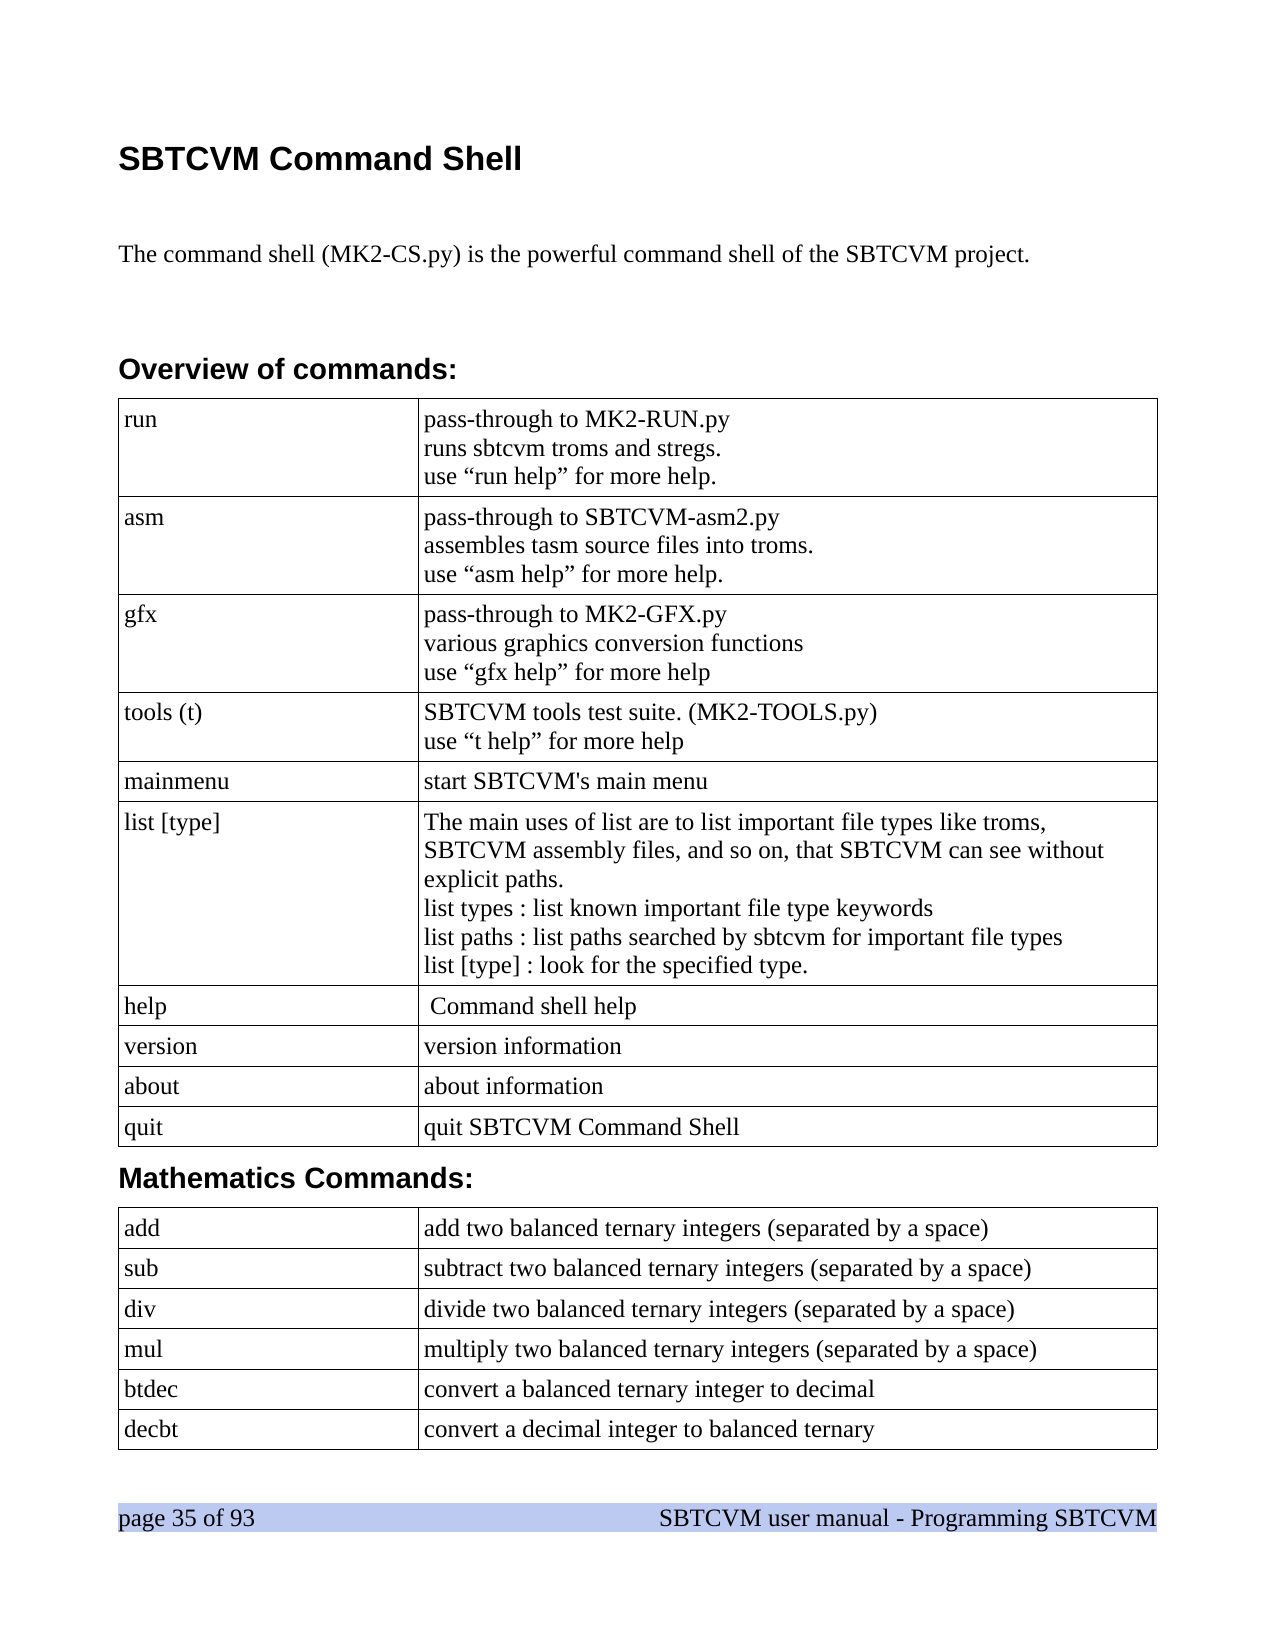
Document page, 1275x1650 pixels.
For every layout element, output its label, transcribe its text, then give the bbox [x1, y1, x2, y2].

table_cell version information [419, 1026, 1157, 1066]
table_cell btdec [119, 1370, 418, 1409]
table_cell multiply two balanced ternary integers (separated by a space) [419, 1329, 1157, 1368]
table_header pass-through to MK2-RUN.py runs sbtcvm troms and stregs. use “run help” for more help. [419, 399, 1157, 496]
table_cell convert a balanced ternary integer to decimal [419, 1370, 1157, 1409]
text The command shell (MK2-CS.py) is the powerful command shell of the SBTCVM project. [118, 239, 1157, 268]
table_cell pass-through to SBTCVM-asm2.py assembles tasm source files into troms. use “asm help” for more help. [419, 497, 1157, 594]
table_cell The main uses of list are to list important file types like troms, SBTCVM assembly files, and so on, that SBTCVM can see without explicit paths. list types : list known important file type keywords list paths : list paths searched by sbtcvm for important file types list [type] : look for the specified type. [419, 802, 1157, 985]
table_cell quit SBTCVM Command Shell [419, 1107, 1157, 1146]
table_header add [119, 1208, 418, 1247]
table_header add two balanced ternary integers (separated by a space) [419, 1208, 1157, 1247]
table_cell mul [119, 1329, 418, 1368]
table_cell gfx [119, 595, 418, 692]
table_cell convert a decimal integer to balanced ternary [419, 1410, 1157, 1449]
table_cell subtract two balanced ternary integers (separated by a space) [419, 1249, 1157, 1288]
subtitle SBTCVM Command Shell [118, 139, 1157, 178]
table_cell divide two balanced ternary integers (separated by a space) [419, 1289, 1157, 1328]
table_cell SBTCVM tools test suite. (MK2-TOOLS.py) use “t help” for more help [419, 693, 1157, 761]
table_cell mainmenu [119, 762, 418, 801]
subtitle Overview of commands: [118, 352, 1157, 386]
table_cell decbt [119, 1410, 418, 1449]
table_cell help [119, 986, 418, 1025]
table_cell list [type] [119, 802, 418, 985]
table_cell version [119, 1026, 418, 1066]
table_cell tools (t) [119, 693, 418, 761]
table_header run [119, 399, 418, 496]
table_cell about information [419, 1067, 1157, 1106]
table_cell Command shell help [419, 986, 1157, 1025]
table_cell sub [119, 1249, 418, 1288]
table_cell div [119, 1289, 418, 1328]
table_cell pass-through to MK2-GFX.py various graphics conversion functions use “gfx help” for more help [419, 595, 1157, 692]
table_cell quit [119, 1107, 418, 1146]
table_cell asm [119, 497, 418, 594]
table_cell about [119, 1067, 418, 1106]
table_cell start SBTCVM's main menu [419, 762, 1157, 801]
subtitle Mathematics Commands: [118, 1161, 1157, 1195]
